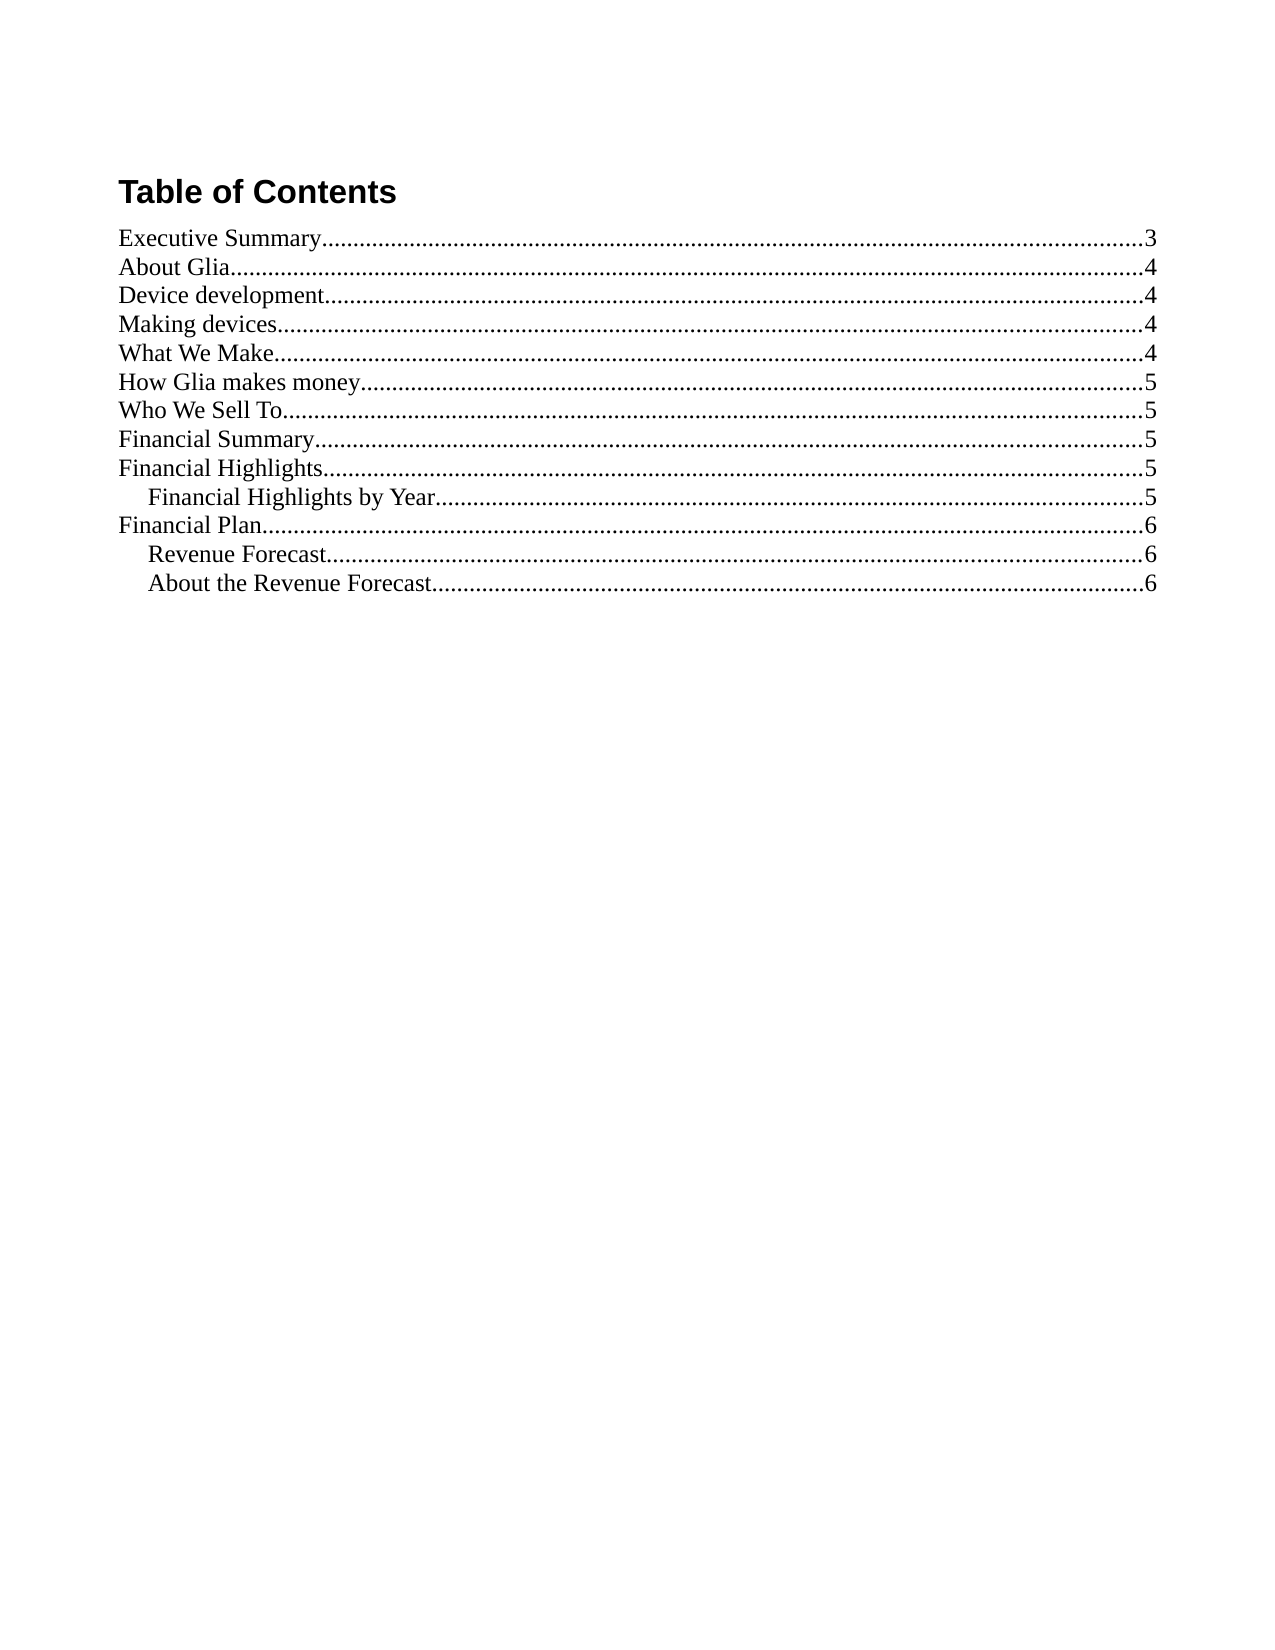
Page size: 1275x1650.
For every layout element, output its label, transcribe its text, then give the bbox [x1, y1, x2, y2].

text Making devices 4 [118, 309, 1157, 338]
text How Glia makes money 5 [118, 367, 1157, 395]
text Financial Summary 5 [118, 424, 1157, 453]
text Device development 4 [118, 280, 1157, 309]
text What We Make 4 [118, 338, 1157, 367]
text Financial Highlights by Year 5 [148, 482, 1157, 510]
subtitle Table of Contents [118, 172, 1157, 210]
text About the Revenue Forecast 6 [148, 568, 1157, 597]
text Who We Sell To 5 [118, 395, 1157, 424]
text Executive Summary 3 [118, 223, 1157, 252]
text Financial Highlights 5 [118, 453, 1157, 482]
text About Glia 4 [118, 252, 1157, 280]
text Revenue Forecast 6 [148, 539, 1157, 568]
text Financial Plan 6 [118, 510, 1157, 539]
